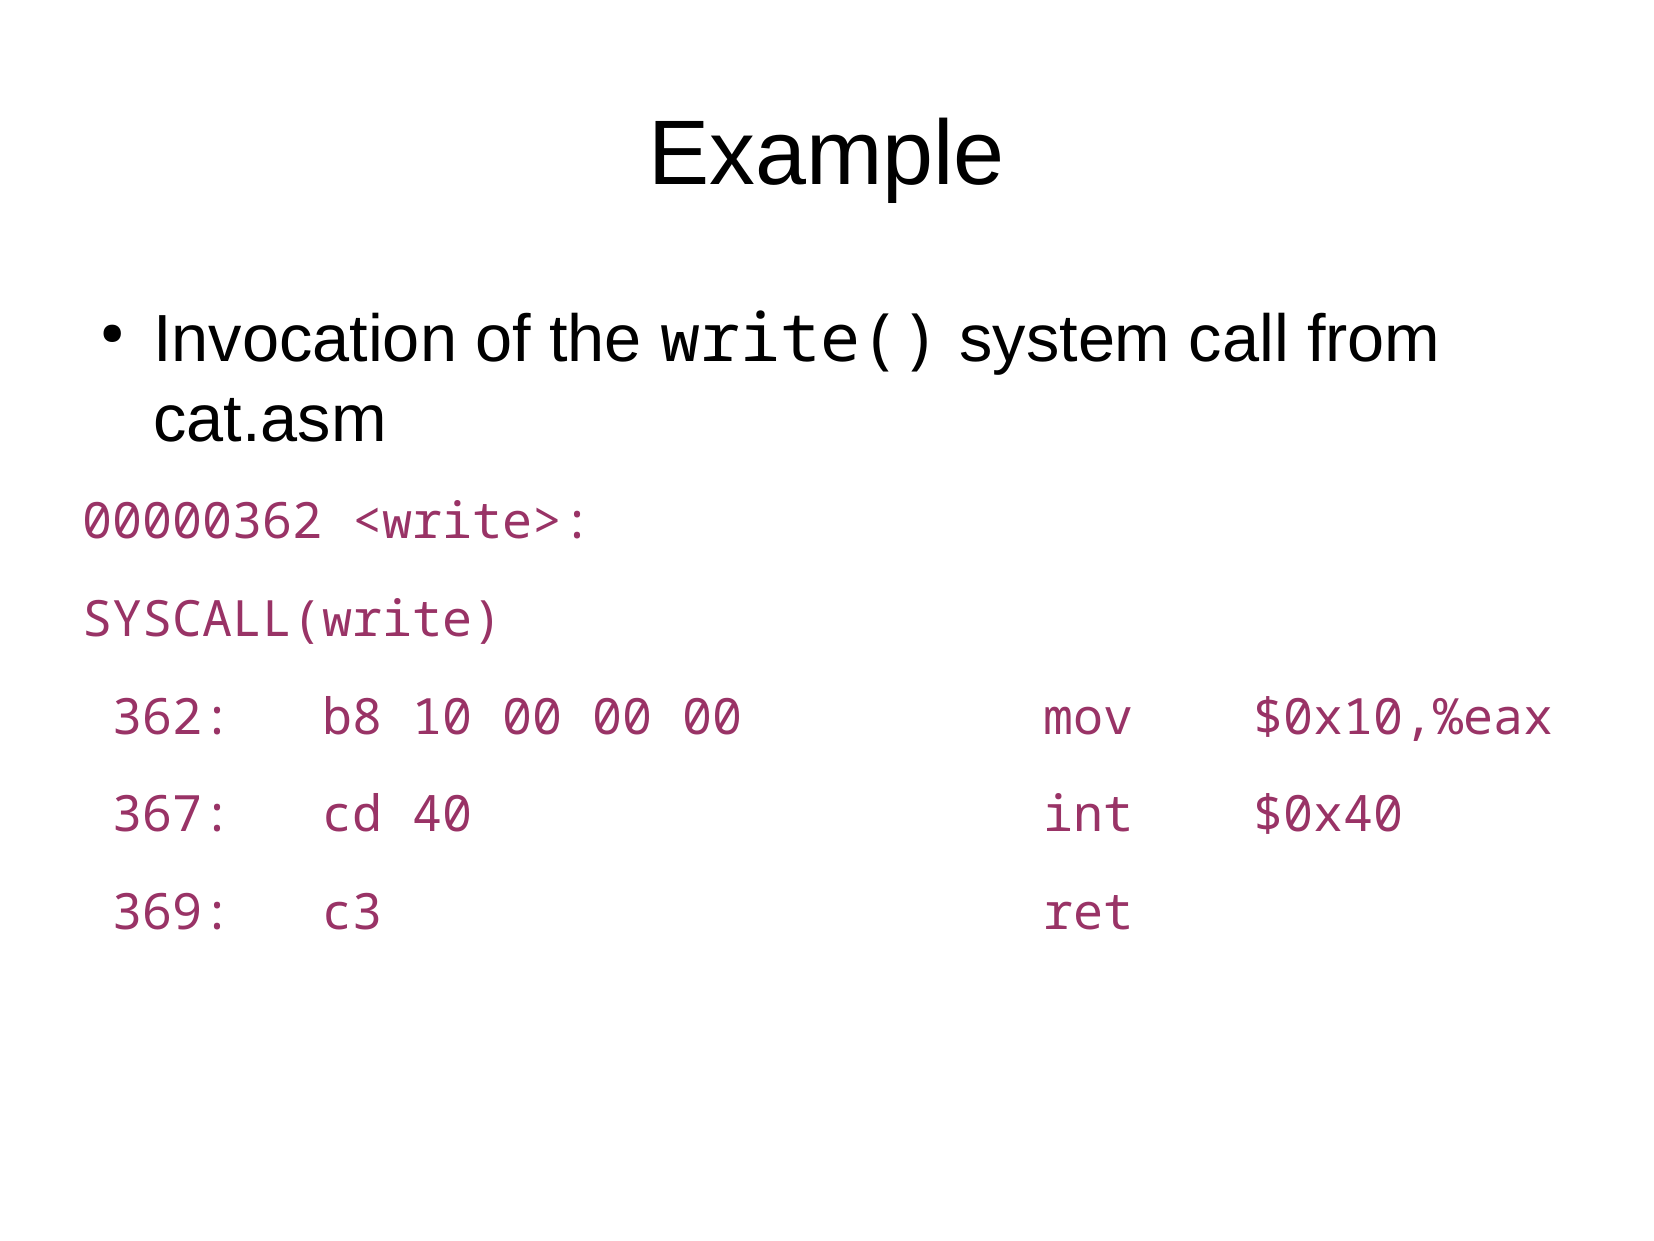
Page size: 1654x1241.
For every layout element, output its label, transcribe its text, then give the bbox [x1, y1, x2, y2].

title Example [82, 49, 1571, 257]
list Invocation of the write() system call from cat.asm 00000362 <write>: SYSCALL(write) 362: b8 10 00 00 00 mov $0x10,%eax 367: cd 40 int $0x40 369: c3 ret [82, 290, 1571, 1010]
